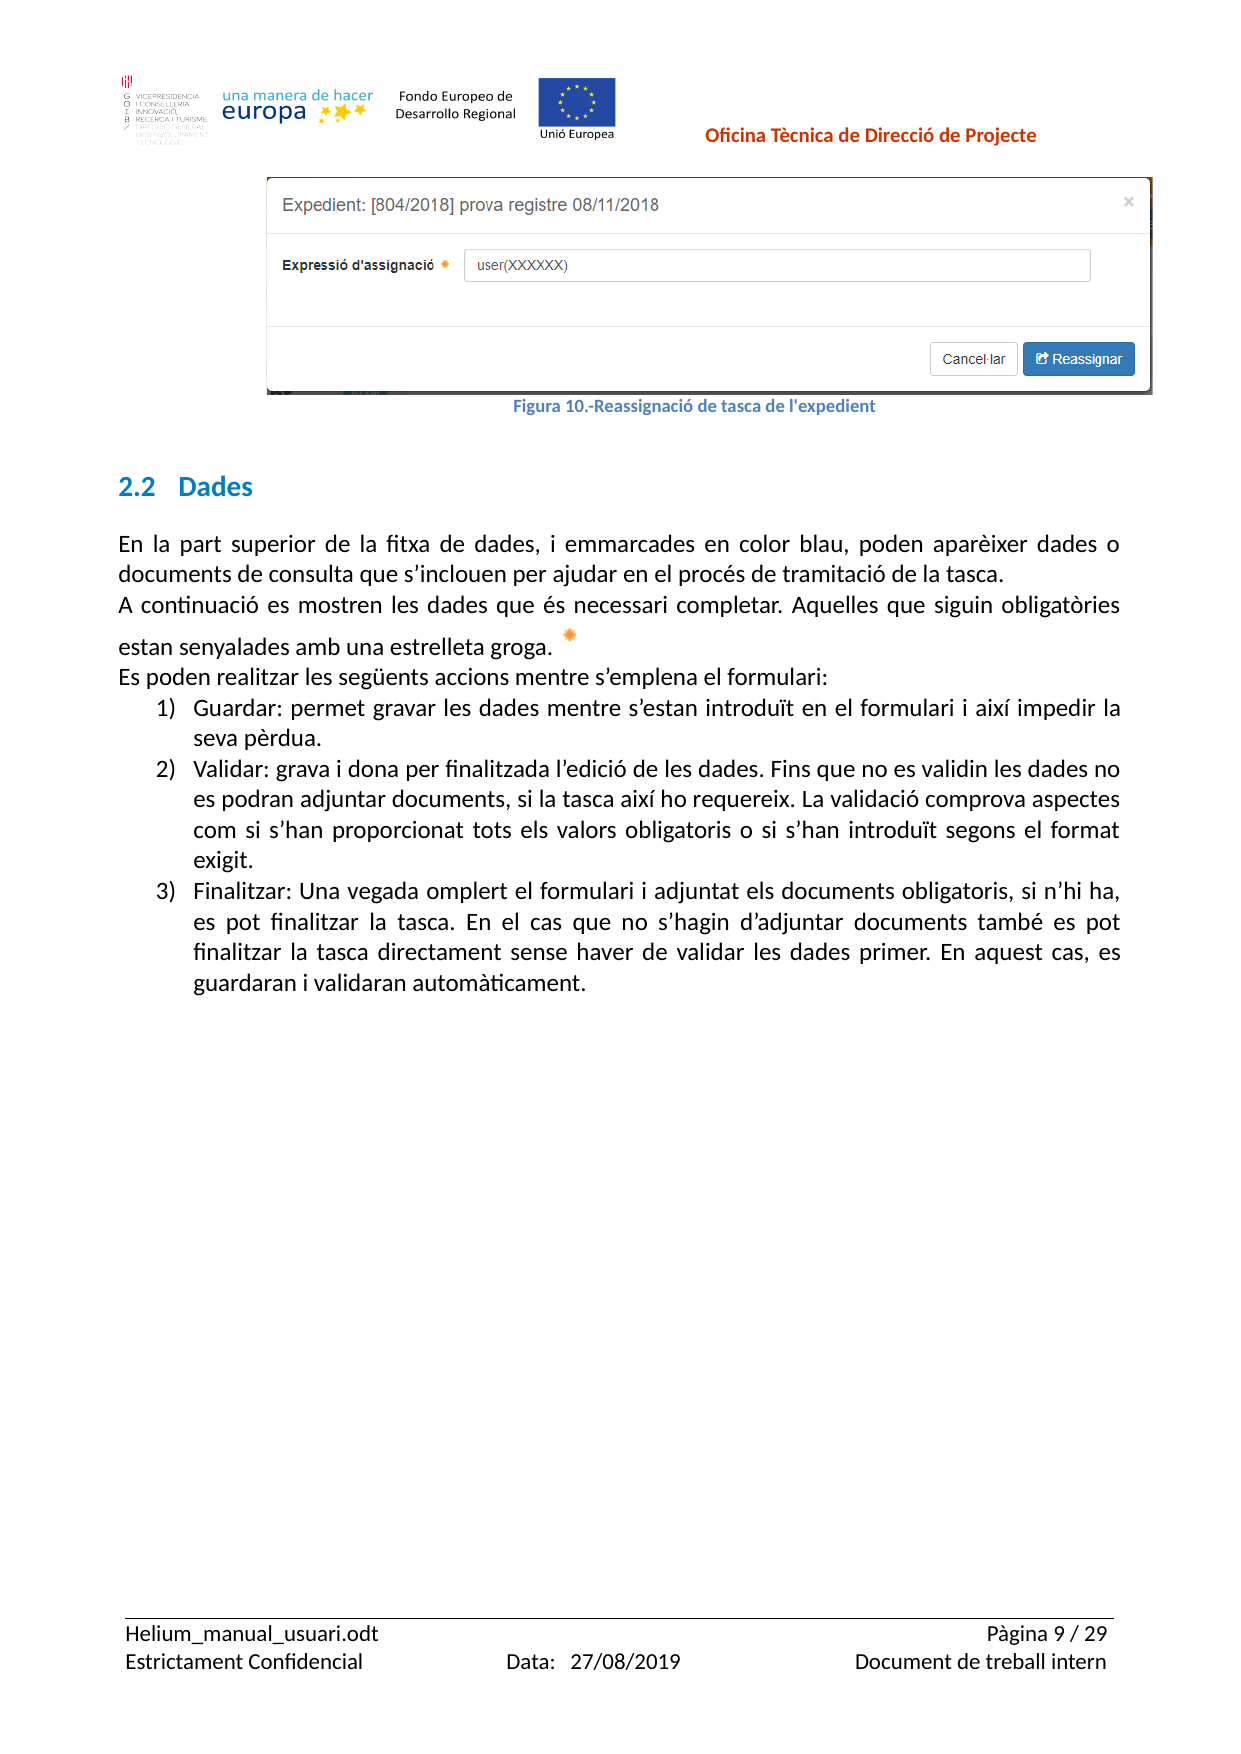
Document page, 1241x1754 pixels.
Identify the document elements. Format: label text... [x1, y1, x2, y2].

subtitle Dades [118, 468, 1122, 504]
list Figura 10.-Reassignació de tasca de l'expedient [229, 394, 1122, 417]
list Guardar: permet gravar les dades mentre s’estan introduït en el formulari i així impedir la seva pèrdua. [156, 692, 1122, 753]
text Es poden realitzar les següents accions mentre s’emplena el formulari: [118, 662, 1122, 692]
picture [219, 73, 621, 147]
list Validar: grava i dona per finalitzada l’edició de les dades. Fins que no es validin les dades no es podran adjuntar documents, si la tasca així ho requereix. La validació comprova aspectes com si s’han proporcionat tots els valors obligatoris o si s’han introduït segons el format exigit. [156, 753, 1122, 875]
picture [118, 73, 213, 147]
list Finalitzar: Una vegada omplert el formulari i adjuntat els documents obligatoris, si n’hi ha, es pot finalitzar la tasca. En el cas que no s’hagin d’adjuntar documents també es pot finalitzar la tasca directament sense haver de validar les dades primer. En aquest cas, es guardaran i validaran automàticament. [156, 875, 1122, 997]
picture [266, 177, 1153, 395]
text A continuació es mostren les dades que és necessari completar. Aquelles que siguin obligatòries estan senyalades amb una estrelleta groga. [118, 589, 1122, 662]
picture [559, 619, 597, 656]
text En la part superior de la fitxa de dades, i emmarcades en color blau, poden aparèixer dades o documents de consulta que s’inclouen per ajudar en el procés de tramitació de la tasca. [118, 528, 1122, 589]
